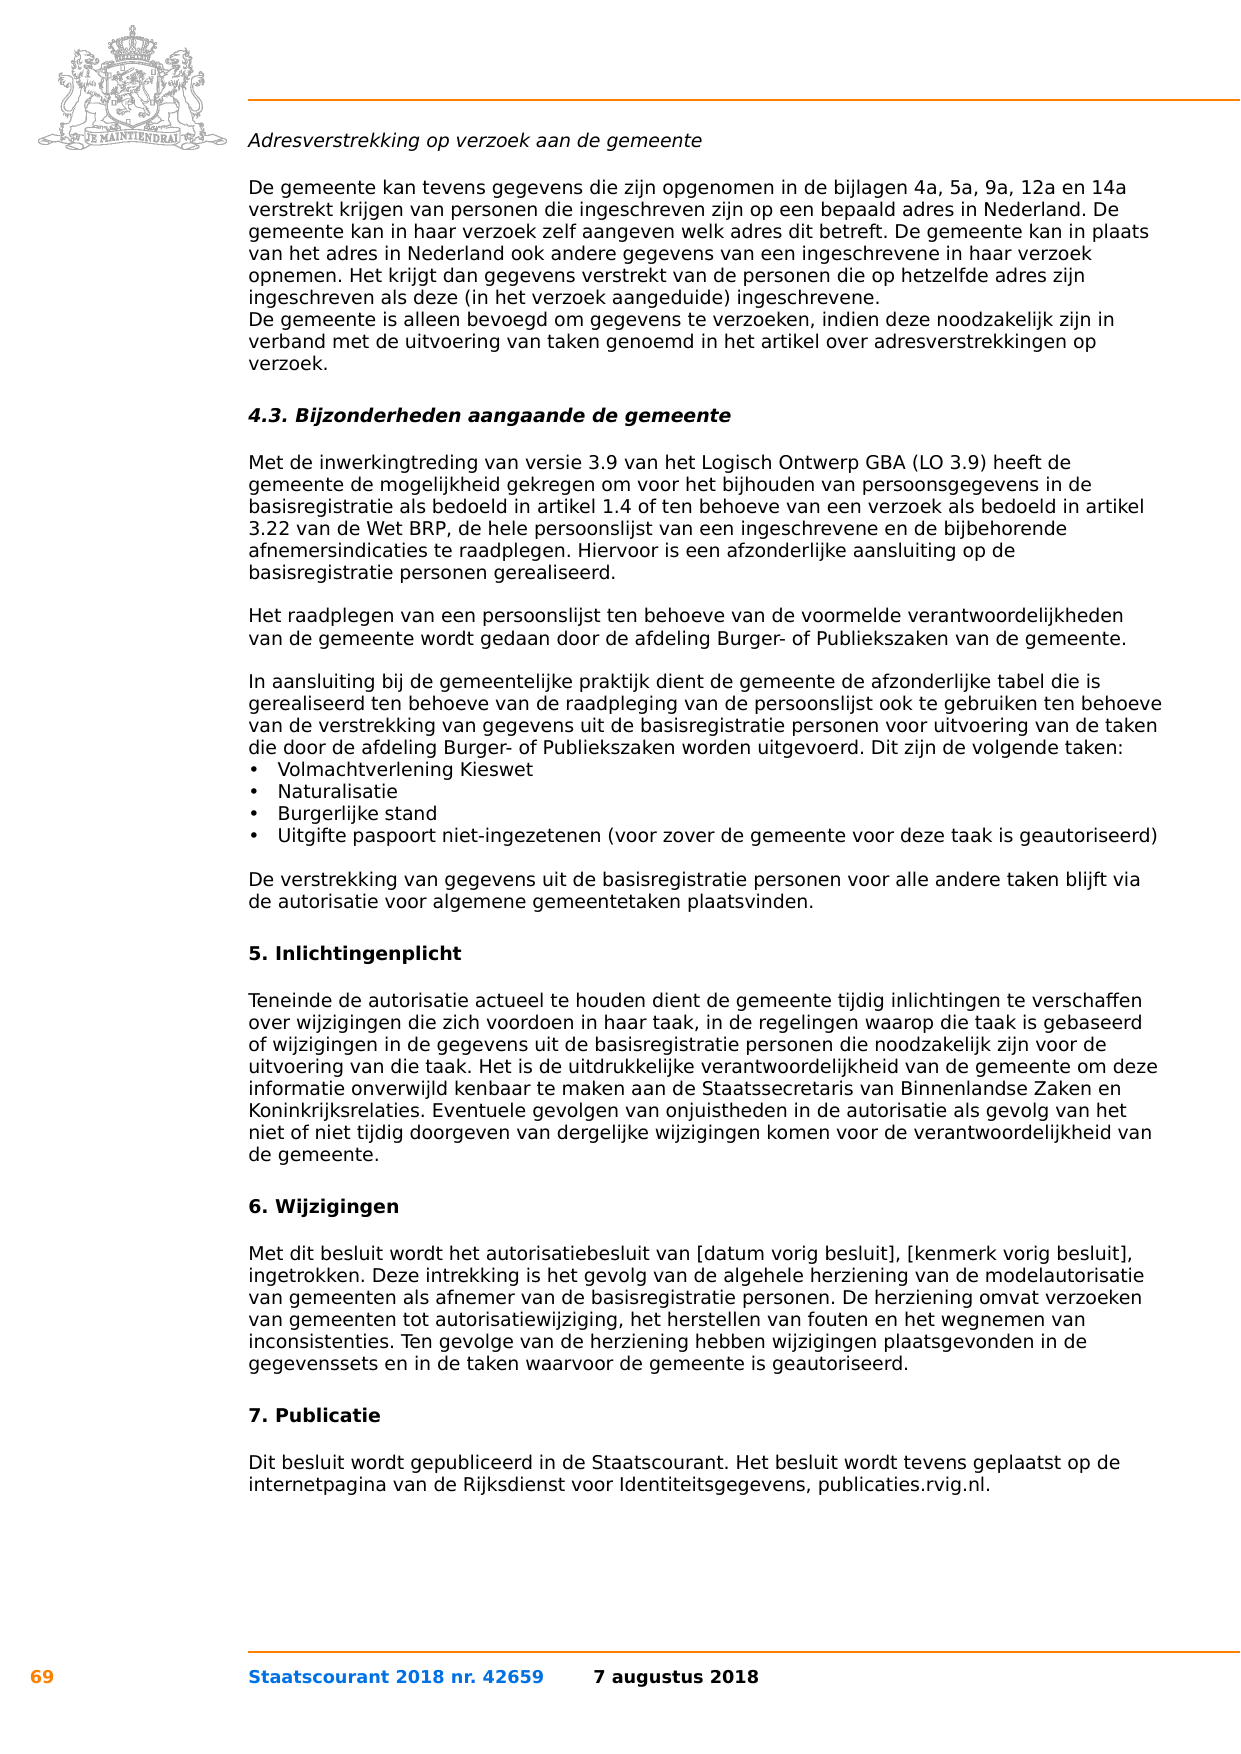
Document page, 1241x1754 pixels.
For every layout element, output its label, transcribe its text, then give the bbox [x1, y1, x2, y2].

subtitle 6. Wijzigingen [248, 1196, 1163, 1218]
text • Naturalisatie [248, 781, 1163, 803]
text Met dit besluit wordt het autorisatiebesluit van [datum vorig besluit], [kenmerk vorig besluit], ingetrokken. Deze intrekking is het gevolg van de algehele herziening van de modelautorisatie van gemeenten als afnemer van de basisregistratie personen. De herziening omvat verzoeken van gemeenten tot autorisatiewijziging, het herstellen van fouten en het wegnemen van inconsistenties. Ten gevolge van de herziening hebben wijzigingen plaatsgevonden in de gegevenssets en in de taken waarvoor de gemeente is geautoriseerd. [248, 1243, 1163, 1374]
picture [38, 25, 227, 150]
text • Burgerlijke stand [248, 803, 1163, 825]
subtitle 7. Publicatie [248, 1404, 1163, 1427]
text De gemeente is alleen bevoegd om gegevens te verzoeken, indien deze noodzakelijk zijn in verband met de uitvoering van taken genoemd in het artikel over adresverstrekkingen op verzoek. [248, 309, 1163, 375]
text • Uitgifte paspoort niet-ingezetenen (voor zover de gemeente voor deze taak is geautoriseerd) [248, 825, 1163, 847]
subtitle Adresverstrekking op verzoek aan de gemeente [248, 130, 1163, 152]
text Het raadplegen van een persoonslijst ten behoeve van de voormelde verantwoordelijkheden van de gemeente wordt gedaan door de afdeling Burger- of Publiekszaken van de gemeente. [248, 605, 1163, 649]
subtitle 4.3. Bijzonderheden aangaande de gemeente [248, 405, 1163, 427]
subtitle 5. Inlichtingenplicht [248, 943, 1163, 965]
text • Volmachtverlening Kieswet [248, 759, 1163, 781]
text Met de inwerkingtreding van versie 3.9 van het Logisch Ontwerp GBA (LO 3.9) heeft de gemeente de mogelijkheid gekregen om voor het bijhouden van persoonsgegevens in de basisregistratie als bedoeld in artikel 1.4 of ten behoeve van een verzoek als bedoeld in artikel 3.22 van de Wet BRP, de hele persoonslijst van een ingeschrevene en de bijbehorende afnemersindicaties te raadplegen. Hiervoor is een afzonderlijke aansluiting op de basisregistratie personen gerealiseerd. [248, 452, 1163, 583]
text De gemeente kan tevens gegevens die zijn opgenomen in de bijlagen 4a, 5a, 9a, 12a en 14a verstrekt krijgen van personen die ingeschreven zijn op een bepaald adres in Nederland. De gemeente kan in haar verzoek zelf aangeven welk adres dit betreft. De gemeente kan in plaats van het adres in Nederland ook andere gegevens van een ingeschrevene in haar verzoek opnemen. Het krijgt dan gegevens verstrekt van de personen die op hetzelfde adres zijn ingeschreven als deze (in het verzoek aangeduide) ingeschrevene. [248, 177, 1163, 309]
text De verstrekking van gegevens uit de basisregistratie personen voor alle andere taken blijft via de autorisatie voor algemene gemeentetaken plaatsvinden. [248, 869, 1163, 913]
text Teneinde de autorisatie actueel te houden dient de gemeente tijdig inlichtingen te verschaffen over wijzigingen die zich voordoen in haar taak, in de regelingen waarop die taak is gebaseerd of wijzigingen in de gegevens uit de basisregistratie personen die noodzakelijk zijn voor de uitvoering van die taak. Het is de uitdrukkelijke verantwoordelijkheid van de gemeente om deze informatie onverwijld kenbaar te maken aan de Staatssecretaris van Binnenlandse Zaken en Koninkrijksrelaties. Eventuele gevolgen van onjuistheden in de autorisatie als gevolg van het niet of niet tijdig doorgeven van dergelijke wijzigingen komen voor de verantwoordelijkheid van de gemeente. [248, 990, 1163, 1166]
text Dit besluit wordt gepubliceerd in de Staatscourant. Het besluit wordt tevens geplaatst op de internetpagina van de Rijksdienst voor Identiteitsgegevens, publicaties.rvig.nl. [248, 1452, 1163, 1496]
text In aansluiting bij de gemeentelijke praktijk dient de gemeente de afzonderlijke tabel die is gerealiseerd ten behoeve van de raadpleging van de persoonslijst ook te gebruiken ten behoeve van de verstrekking van gegevens uit de basisregistratie personen voor uitvoering van de taken die door de afdeling Burger- of Publiekszaken worden uitgevoerd. Dit zijn de volgende taken: [248, 671, 1163, 759]
